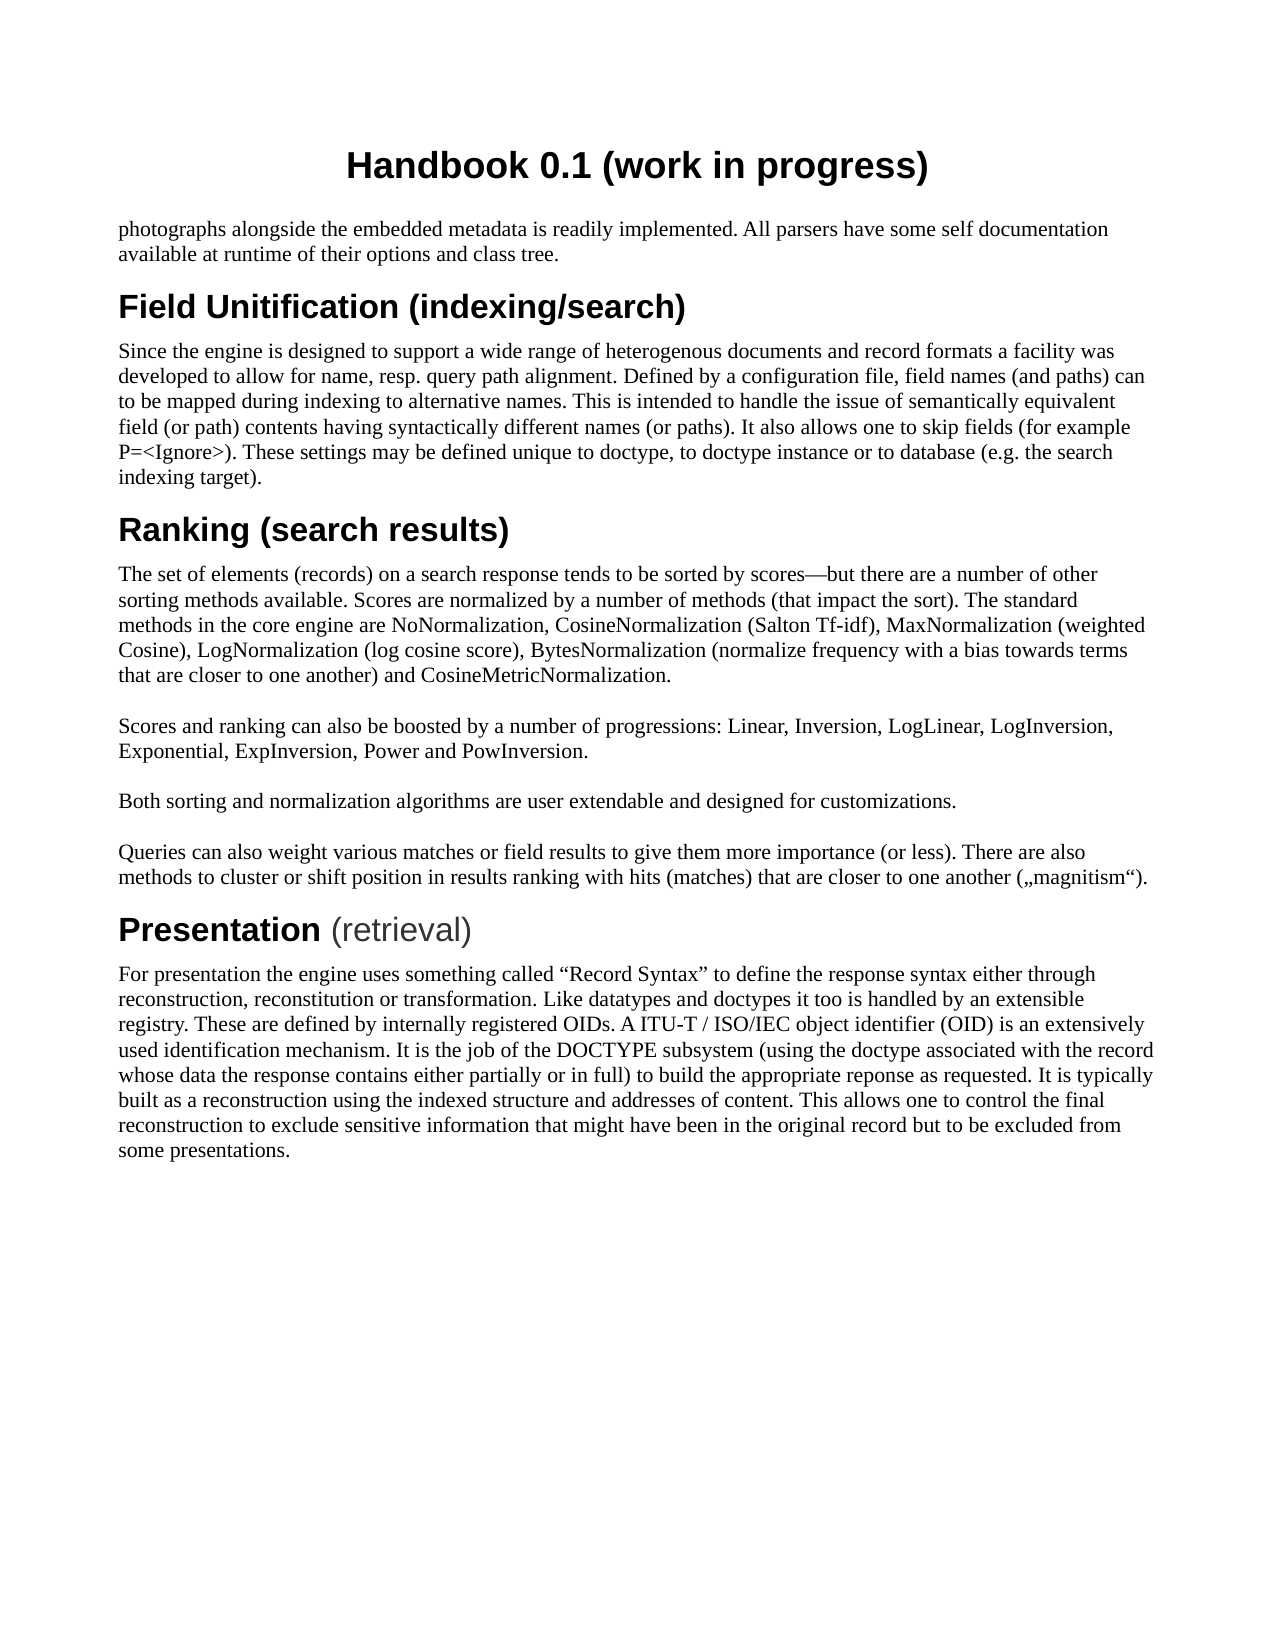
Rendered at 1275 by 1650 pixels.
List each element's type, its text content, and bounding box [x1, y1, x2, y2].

subtitle Presentation (retrieval) [118, 910, 1157, 948]
text Queries can also weight various matches or field results to give them more importance (or less). There are also methods to cluster or shift position in results ranking with hits (matches) that are closer to one another („magnitism“). [118, 839, 1157, 889]
text Scores and ranking can also be boosted by a number of progressions: Linear, Inversion, LogLinear, LogInversion, Exponential, ExpInversion, Power and PowInversion. [118, 713, 1157, 763]
text Both sorting and normalization algorithms are user extendable and designed for customizations. [118, 788, 1157, 813]
text The set of elements (records) on a search response tends to be sorted by scores—but there are a number of other sorting methods available. Scores are normalized by a number of methods (that impact the sort). The standard methods in the core engine are NoNormalization, CosineNormalization (Salton Tf-idf), MaxNormalization (weighted Cosine), LogNormalization (log cosine score), BytesNormalization (normalize frequency with a bias towards terms that are closer to one another) and CosineMetricNormalization. [118, 561, 1157, 687]
subtitle Ranking (search results) [118, 510, 1157, 549]
text For presentation the engine uses something called “Record Syntax” to define the response syntax either through reconstruction, reconstitution or transformation. Like datatypes and doctypes it too is handled by an extensible registry. These are defined by internally registered OIDs. A ITU-T / ISO/IEC object identifier (OID) is an extensively used identification mechanism. It is the job of the DOCTYPE subsystem (using the doctype associated with the record whose data the response contains either partially or in full) to build the appropriate reponse as requested. It is typically built as a reconstruction using the indexed structure and addresses of content. This allows one to control the final reconstruction to exclude sensitive information that might have been in the original record but to be excluded from some presentations. [118, 961, 1157, 1163]
subtitle Field Unitification (indexing/search) [118, 287, 1157, 326]
text photographs alongside the embedded metadata is readily implemented. All parsers have some self documentation available at runtime of their options and class tree. [118, 216, 1157, 266]
text Since the engine is designed to support a wide range of heterogenous documents and record formats a facility was developed to allow for name, resp. query path alignment. Defined by a configuration file, field names (and paths) can to be mapped during indexing to alternative names. This is intended to handle the issue of semantically equivalent field (or path) contents having syntactically different names (or paths). It also allows one to skip fields (for example P=<Ignore>). These settings may be defined unique to doctype, to doctype instance or to database (e.g. the search indexing target). [118, 338, 1157, 489]
